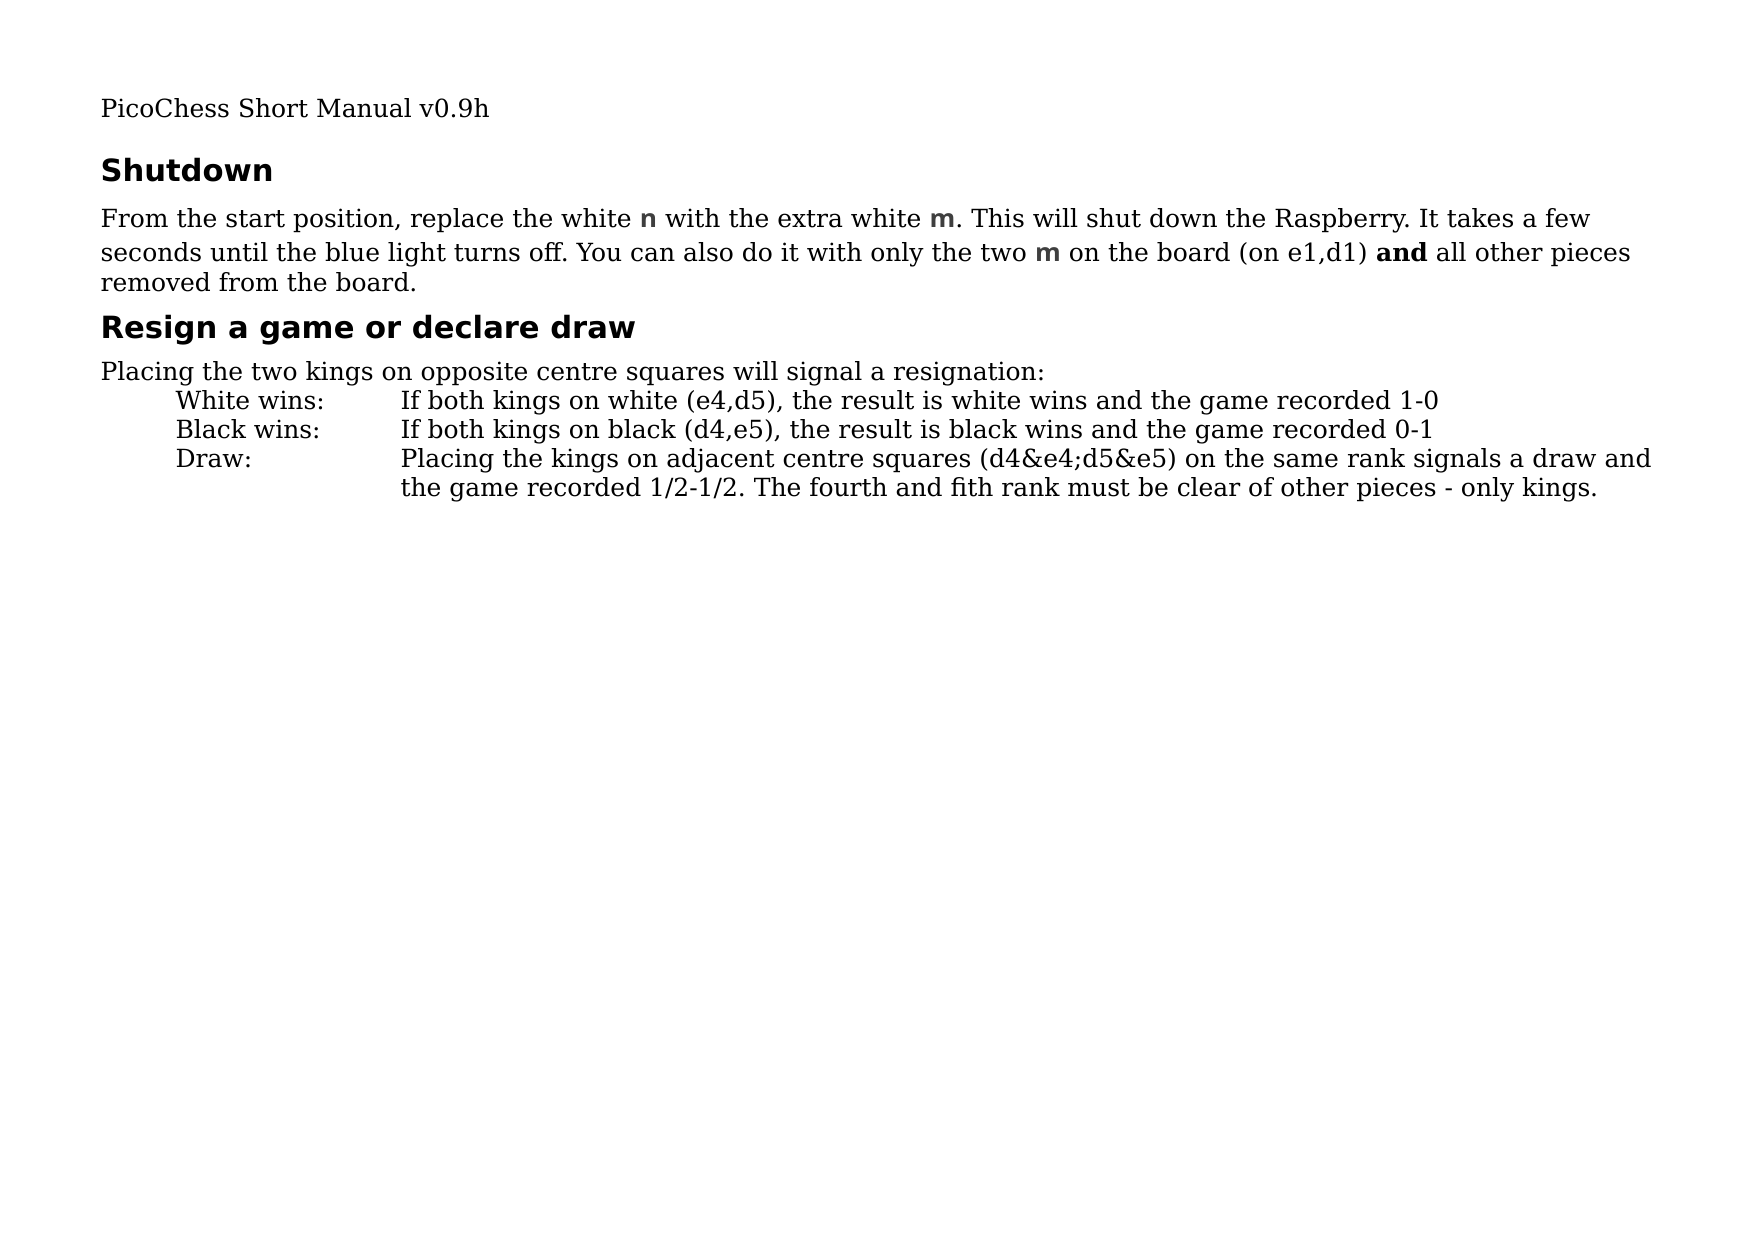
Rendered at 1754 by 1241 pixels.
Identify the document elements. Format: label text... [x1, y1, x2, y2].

text Placing the two kings on opposite centre squares will signal a resignation: [100, 357, 1653, 386]
text From the start position, replace the white n with the extra white m. This will shut down the Raspberry. It takes a few seconds until the blue light turns off. You can also do it with only the two m on the board (on e1,d1) and all other pieces removed from the board. [100, 201, 1653, 298]
text the game recorded 1/2-1/2. The fourth and fith rank must be clear of other pieces - only kings. [100, 474, 1653, 503]
text Draw: Placing the kings on adjacent centre squares (d4&e4;d5&e5) on the same rank signals a draw and [100, 444, 1653, 474]
text White wins: If both kings on white (e4,d5), the result is white wins and the game recorded 1-0 [100, 386, 1653, 415]
text Black wins: If both kings on black (d4,e5), the result is black wins and the game recorded 0-1 [100, 415, 1653, 444]
subtitle Resign a game or declare draw [100, 309, 1653, 345]
subtitle Shutdown [100, 153, 1653, 189]
